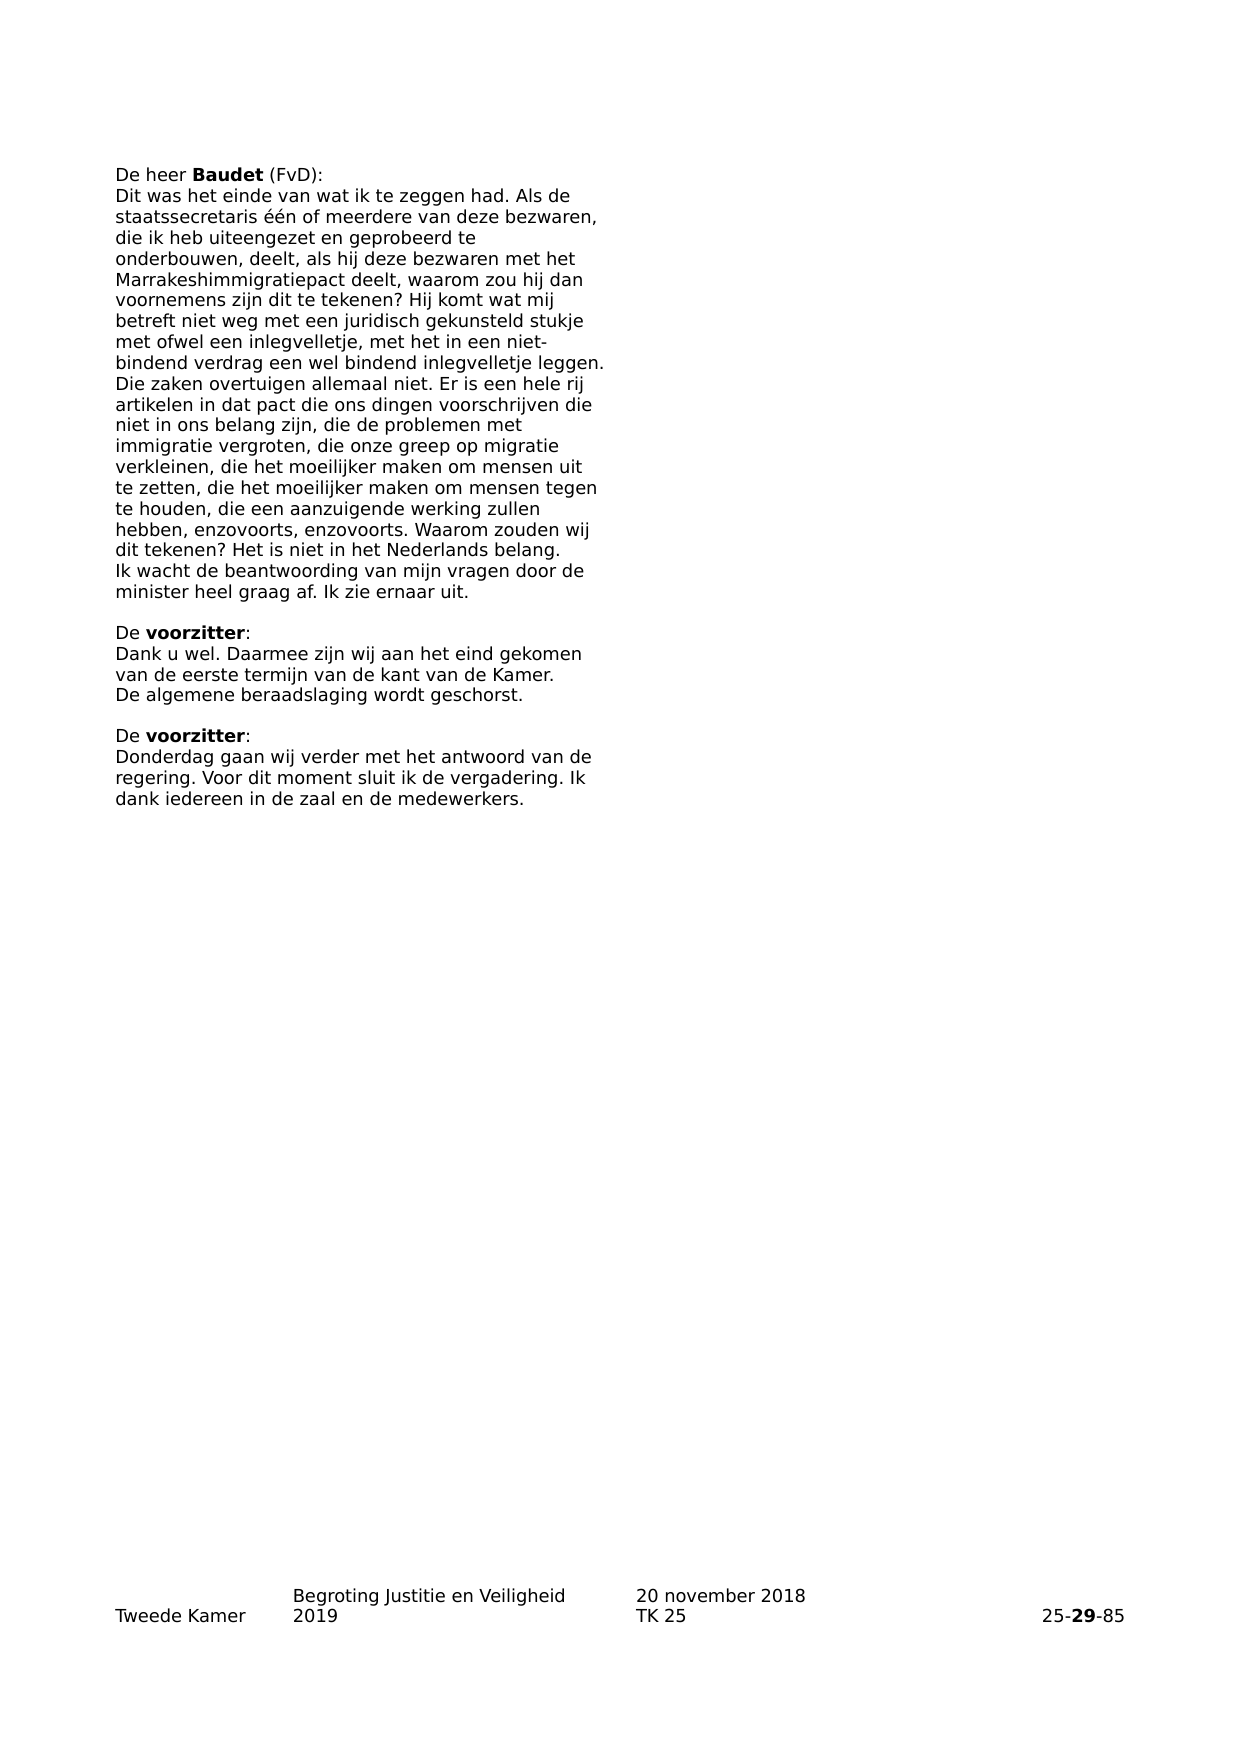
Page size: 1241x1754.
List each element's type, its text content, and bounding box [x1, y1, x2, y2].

text De algemene beraadslaging wordt geschorst. [115, 685, 605, 706]
text De voorzitter: [115, 726, 605, 747]
text Ik wacht de beantwoording van mijn vragen door de minister heel graag af. Ik zie ernaar uit. [115, 561, 605, 603]
text De voorzitter: [115, 623, 605, 643]
text Dank u wel. Daarmee zijn wij aan het eind gekomen van de eerste termijn van de kant van de Kamer. [115, 643, 605, 685]
text De heer Baudet (FvD): [115, 165, 605, 186]
text Donderdag gaan wij verder met het antwoord van de regering. Voor dit moment sluit ik de vergadering. Ik dank iedereen in de zaal en de medewerkers. [115, 747, 605, 809]
text Dit was het einde van wat ik te zeggen had. Als de staatssecretaris één of meerdere van deze bezwaren, die ik heb uiteengezet en geprobeerd te onderbouwen, deelt, als hij deze bezwaren met het Marrakeshimmigratiepact deelt, waarom zou hij dan voornemens zijn dit te tekenen? Hij komt wat mij betreft niet weg met een juridisch gekunsteld stukje met ofwel een inlegvelletje, met het in een niet-bindend verdrag een wel bindend inlegvelletje leggen. Die zaken overtuigen allemaal niet. Er is een hele rij artikelen in dat pact die ons dingen voorschrijven die niet in ons belang zijn, die de problemen met immigratie vergroten, die onze greep op migratie verkleinen, die het moeilijker maken om mensen uit te zetten, die het moeilijker maken om mensen tegen te houden, die een aanzuigende werking zullen hebben, enzovoorts, enzovoorts. Waarom zouden wij dit tekenen? Het is niet in het Nederlands belang. [115, 186, 605, 561]
